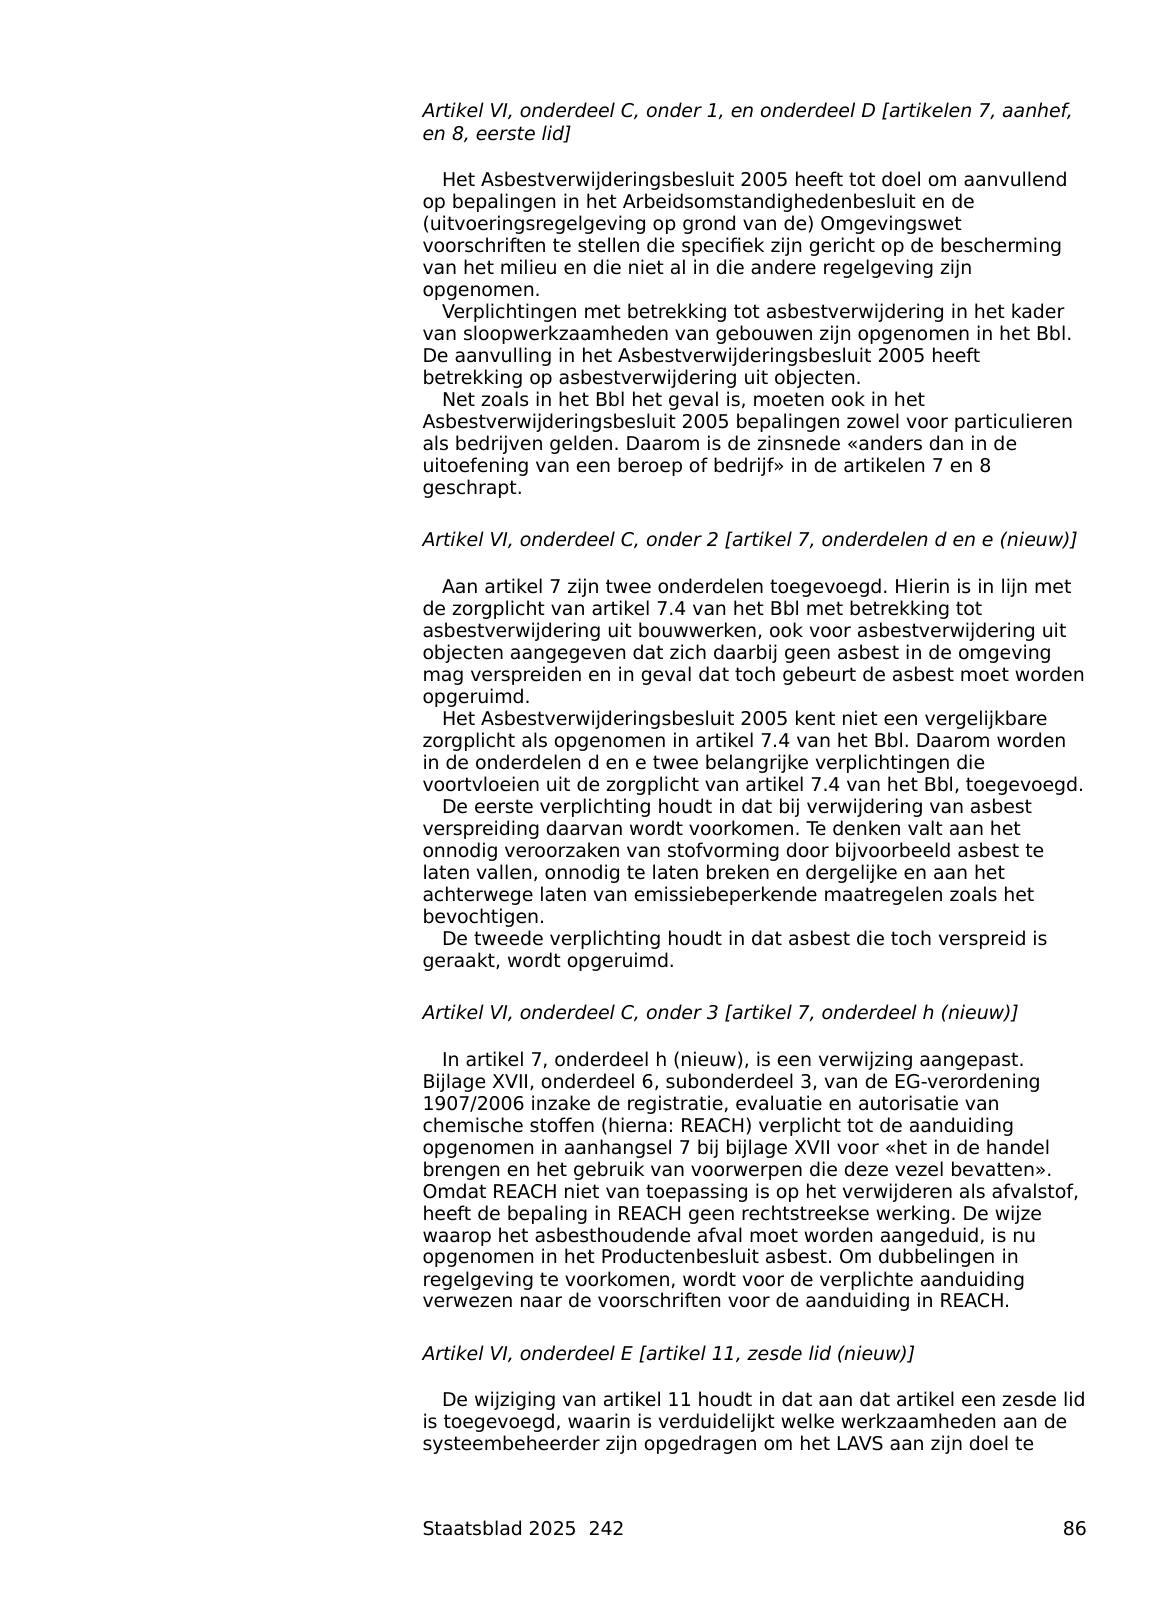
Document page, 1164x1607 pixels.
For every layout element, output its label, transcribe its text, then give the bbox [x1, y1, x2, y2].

text Het Asbestverwijderingsbesluit 2005 heeft tot doel om aanvullend op bepalingen in het Arbeidsomstandighedenbesluit en de (uitvoeringsregelgeving op grond van de) Omgevingswet voorschriften te stellen die specifiek zijn gericht op de bescherming van het milieu en die niet al in die andere regelgeving zijn opgenomen. [422, 169, 1087, 301]
text Het Asbestverwijderingsbesluit 2005 kent niet een vergelijkbare zorgplicht als opgenomen in artikel 7.4 van het Bbl. Daarom worden in de onderdelen d en e twee belangrijke verplichtingen die voortvloeien uit de zorgplicht van artikel 7.4 van het Bbl, toegevoegd. [422, 708, 1087, 796]
text De wijziging van artikel 11 houdt in dat aan dat artikel een zesde lid is toegevoegd, waarin is verduidelijkt welke werkzaamheden aan de systeembeheerder zijn opgedragen om het LAVS aan zijn doel te [422, 1389, 1087, 1455]
subtitle Artikel VI, onderdeel C, onder 1, en onderdeel D [artikelen 7, aanhef, en 8, eerste lid] [422, 100, 1087, 144]
text Verplichtingen met betrekking tot asbestverwijdering in het kader van sloopwerkzaamheden van gebouwen zijn opgenomen in het Bbl. De aanvulling in het Asbestverwijderingsbesluit 2005 heeft betrekking op asbestverwijdering uit objecten. [422, 301, 1087, 389]
subtitle Artikel VI, onderdeel C, onder 2 [artikel 7, onderdelen d en e (nieuw)] [422, 529, 1087, 551]
subtitle Artikel VI, onderdeel C, onder 3 [artikel 7, onderdeel h (nieuw)] [422, 1002, 1087, 1024]
text In artikel 7, onderdeel h (nieuw), is een verwijzing aangepast. Bijlage XVII, onderdeel 6, subonderdeel 3, van de EG-verordening 1907/2006 inzake de registratie, evaluatie en autorisatie van chemische stoffen (hierna: REACH) verplicht tot de aanduiding opgenomen in aanhangsel 7 bij bijlage XVII voor «het in de handel brengen en het gebruik van voorwerpen die deze vezel bevatten». Omdat REACH niet van toepassing is op het verwijderen als afvalstof, heeft de bepaling in REACH geen rechtstreekse werking. De wijze waarop het asbesthoudende afval moet worden aangeduid, is nu opgenomen in het Productenbesluit asbest. Om dubbelingen in regelgeving te voorkomen, wordt voor de verplichte aanduiding verwezen naar de voorschriften voor de aanduiding in REACH. [422, 1049, 1087, 1312]
text De tweede verplichting houdt in dat asbest die toch verspreid is geraakt, wordt opgeruimd. [422, 928, 1087, 972]
text Net zoals in het Bbl het geval is, moeten ook in het Asbestverwijderingsbesluit 2005 bepalingen zowel voor particulieren als bedrijven gelden. Daarom is de zinsnede «anders dan in de uitoefening van een beroep of bedrijf» in de artikelen 7 en 8 geschrapt. [422, 389, 1087, 499]
text De eerste verplichting houdt in dat bij verwijdering van asbest verspreiding daarvan wordt voorkomen. Te denken valt aan het onnodig veroorzaken van stofvorming door bijvoorbeeld asbest te laten vallen, onnodig te laten breken en dergelijke en aan het achterwege laten van emissiebeperkende maatregelen zoals het bevochtigen. [422, 796, 1087, 928]
subtitle Artikel VI, onderdeel E [artikel 11, zesde lid (nieuw)] [422, 1342, 1087, 1364]
text Aan artikel 7 zijn twee onderdelen toegevoegd. Hierin is in lijn met de zorgplicht van artikel 7.4 van het Bbl met betrekking tot asbestverwijdering uit bouwwerken, ook voor asbestverwijdering uit objecten aangegeven dat zich daarbij geen asbest in de omgeving mag verspreiden en in geval dat toch gebeurt de asbest moet worden opgeruimd. [422, 576, 1087, 708]
